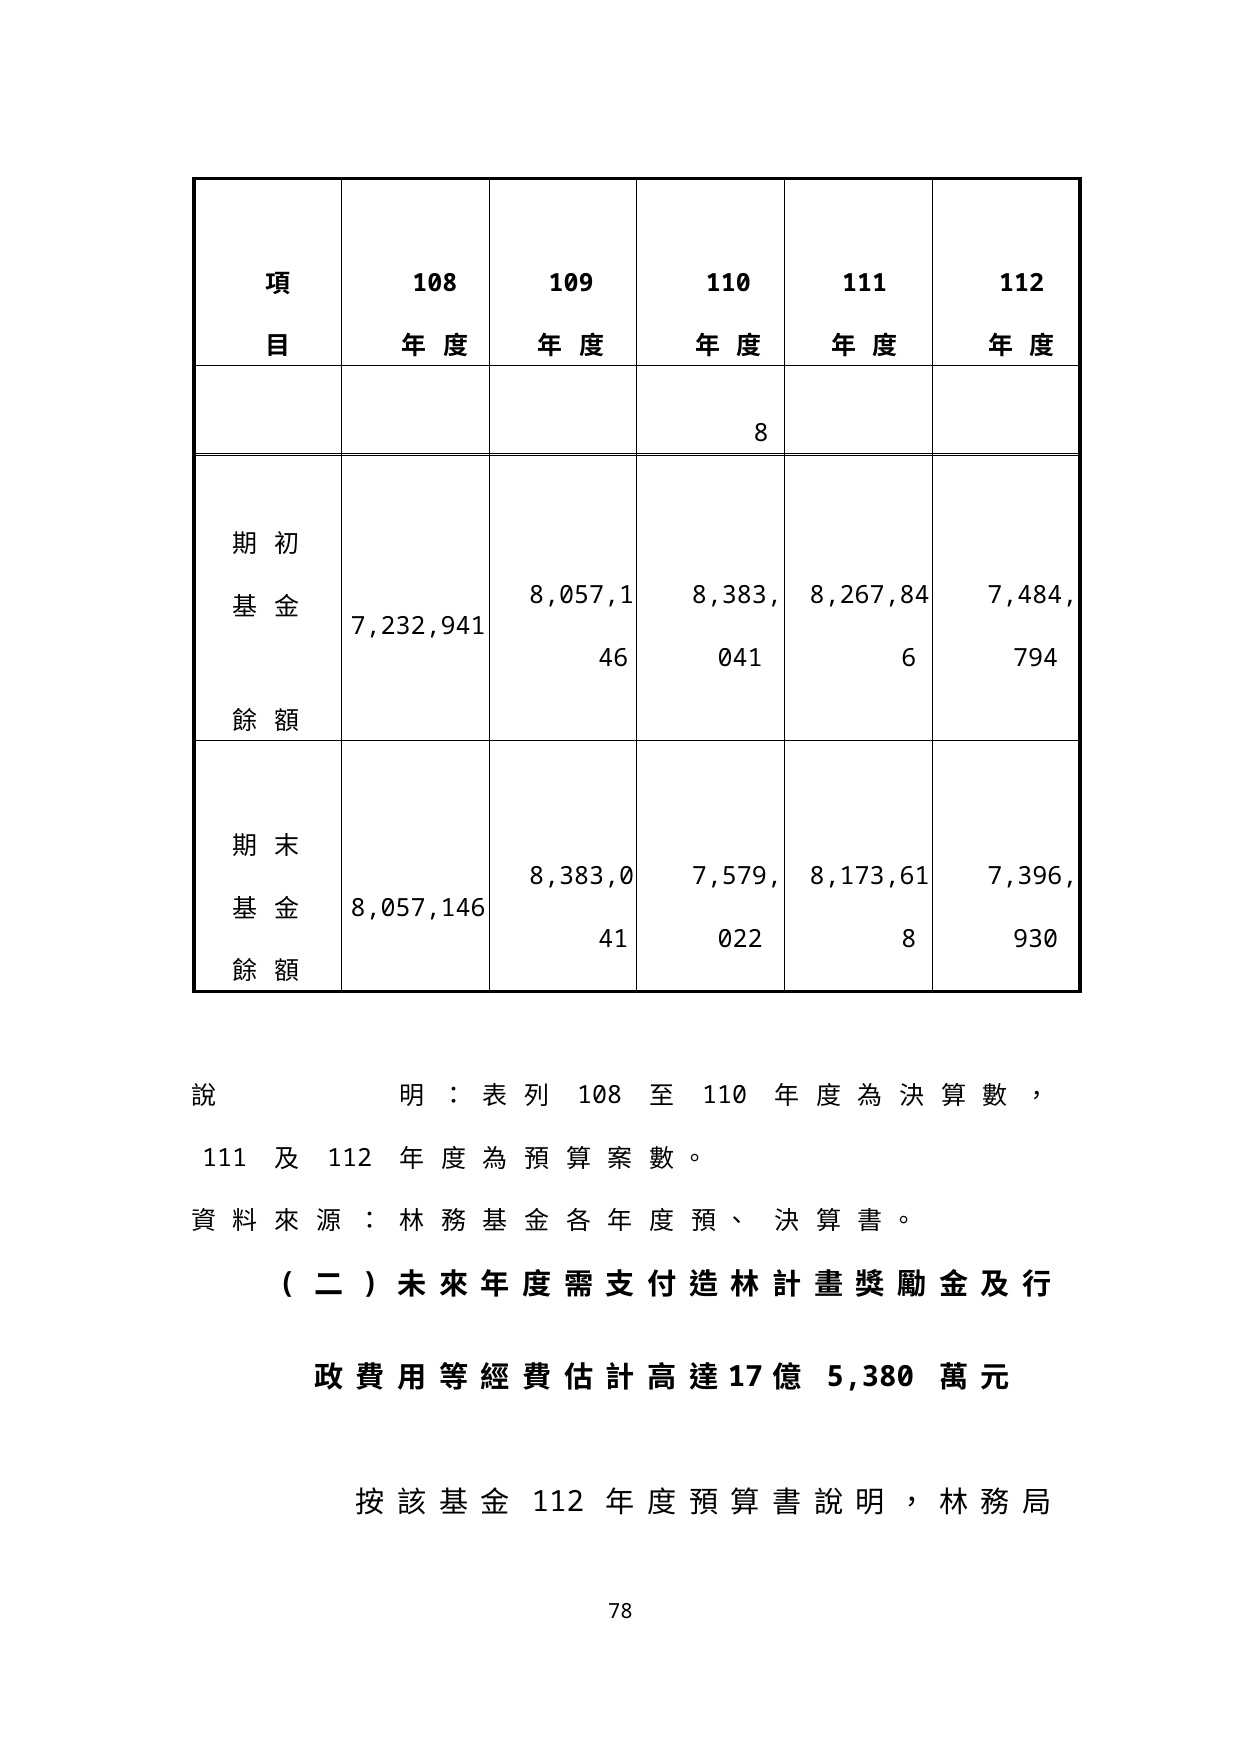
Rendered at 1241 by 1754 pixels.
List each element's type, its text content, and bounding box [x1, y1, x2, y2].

table_header 108年度 [342, 180, 489, 365]
table_cell 期初基金 餘額 [196, 456, 341, 740]
table_header 109年度 [490, 180, 636, 365]
table_cell 8,173,618 [785, 741, 932, 990]
table_cell [342, 366, 489, 453]
table_cell 期末基金 餘額 [196, 741, 341, 990]
table_cell [933, 366, 1078, 453]
table_cell 7,232,941 [342, 456, 489, 740]
text 資料來源：林務基金各年度預、決算書。 [183, 1177, 1058, 1240]
table_header 112年度 [933, 180, 1078, 365]
table_cell [490, 366, 636, 453]
table_cell [785, 366, 932, 453]
table_cell 7,579,022 [637, 741, 784, 990]
table_header 111年度 [785, 180, 932, 365]
table_cell 8 [637, 366, 784, 453]
table_cell 8,383,041 [637, 456, 784, 740]
text (二)未來年度需支付造林計畫獎勵金及行政費用等經費估計高達17億5,380萬元 [242, 1240, 1058, 1427]
table_cell 8,057,146 [342, 741, 489, 990]
table_cell 8,267,846 [785, 456, 932, 740]
table_cell 8,383,041 [490, 741, 636, 990]
table_cell [196, 366, 341, 453]
table_cell 7,396,930 [933, 741, 1078, 990]
text 說 明：表列108至110年度為決算數，111及112年度為預算案數。 [183, 1052, 1058, 1177]
table_cell 8,057,146 [490, 456, 636, 740]
table_header 項 目 [196, 180, 341, 365]
text 按該基金112年度預算書說明，林務局 [271, 1427, 1058, 1552]
table_header 110年度 [637, 180, 784, 365]
table_cell 7,484,794 [933, 456, 1078, 740]
